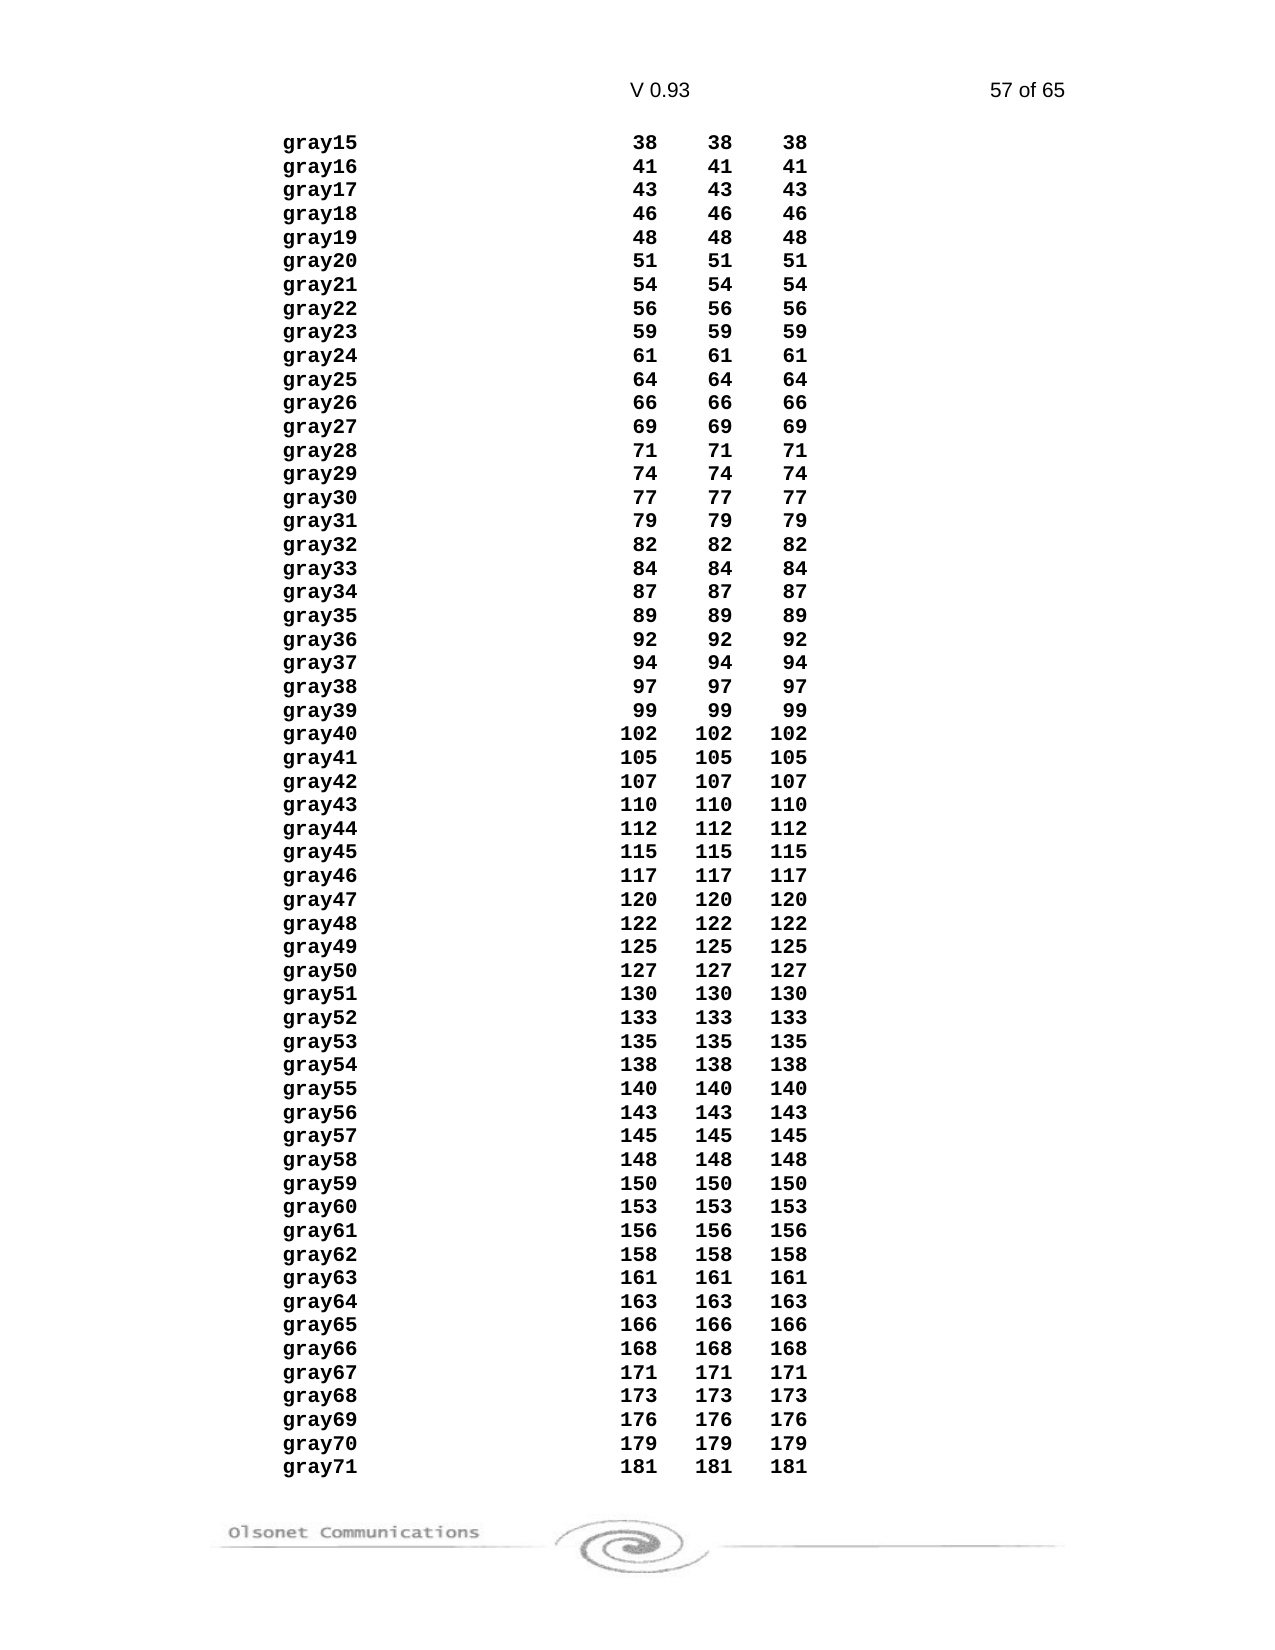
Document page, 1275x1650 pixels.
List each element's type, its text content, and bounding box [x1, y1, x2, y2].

text gray60 153 153 153 [282, 1196, 1065, 1220]
text gray22 56 56 56 [282, 298, 1065, 321]
text gray16 41 41 41 [282, 156, 1065, 179]
text gray59 150 150 150 [282, 1173, 1065, 1196]
text gray67 171 171 171 [282, 1362, 1065, 1385]
text gray66 168 168 168 [282, 1338, 1065, 1362]
text gray30 77 77 77 [282, 487, 1065, 511]
text gray45 115 115 115 [282, 842, 1065, 865]
text gray15 38 38 38 [282, 132, 1065, 156]
text gray71 181 181 181 [282, 1456, 1065, 1480]
text gray47 120 120 120 [282, 889, 1065, 912]
text gray64 163 163 163 [282, 1291, 1065, 1314]
text gray50 127 127 127 [282, 960, 1065, 983]
text gray39 99 99 99 [282, 700, 1065, 723]
text gray21 54 54 54 [282, 274, 1065, 298]
text gray28 71 71 71 [282, 439, 1065, 463]
text gray29 74 74 74 [282, 463, 1065, 487]
text gray65 166 166 166 [282, 1314, 1065, 1338]
text gray46 117 117 117 [282, 865, 1065, 889]
text gray26 66 66 66 [282, 392, 1065, 416]
text gray34 87 87 87 [282, 581, 1065, 605]
text gray58 148 148 148 [282, 1149, 1065, 1173]
text gray61 156 156 156 [282, 1220, 1065, 1243]
text gray37 94 94 94 [282, 652, 1065, 676]
text gray17 43 43 43 [282, 179, 1065, 203]
text gray20 51 51 51 [282, 250, 1065, 274]
text gray40 102 102 102 [282, 723, 1065, 747]
text gray54 138 138 138 [282, 1054, 1065, 1078]
text gray27 69 69 69 [282, 416, 1065, 439]
text gray55 140 140 140 [282, 1078, 1065, 1102]
picture [210, 1504, 1065, 1596]
text gray24 61 61 61 [282, 345, 1065, 369]
text gray42 107 107 107 [282, 771, 1065, 794]
text gray57 145 145 145 [282, 1125, 1065, 1149]
text gray44 112 112 112 [282, 818, 1065, 842]
text gray68 173 173 173 [282, 1385, 1065, 1409]
text gray63 161 161 161 [282, 1267, 1065, 1291]
text gray51 130 130 130 [282, 983, 1065, 1007]
text gray41 105 105 105 [282, 747, 1065, 771]
text gray19 48 48 48 [282, 227, 1065, 250]
text gray52 133 133 133 [282, 1007, 1065, 1031]
text gray53 135 135 135 [282, 1031, 1065, 1054]
text gray25 64 64 64 [282, 369, 1065, 392]
text gray56 143 143 143 [282, 1102, 1065, 1125]
text gray33 84 84 84 [282, 558, 1065, 581]
text gray62 158 158 158 [282, 1243, 1065, 1267]
text gray32 82 82 82 [282, 534, 1065, 558]
text gray69 176 176 176 [282, 1409, 1065, 1433]
text gray43 110 110 110 [282, 794, 1065, 818]
text gray70 179 179 179 [282, 1433, 1065, 1456]
text gray38 97 97 97 [282, 676, 1065, 700]
text gray35 89 89 89 [282, 605, 1065, 629]
text gray48 122 122 122 [282, 912, 1065, 936]
text gray18 46 46 46 [282, 203, 1065, 227]
text gray49 125 125 125 [282, 936, 1065, 960]
text gray31 79 79 79 [282, 511, 1065, 534]
text gray23 59 59 59 [282, 321, 1065, 345]
text gray36 92 92 92 [282, 629, 1065, 652]
